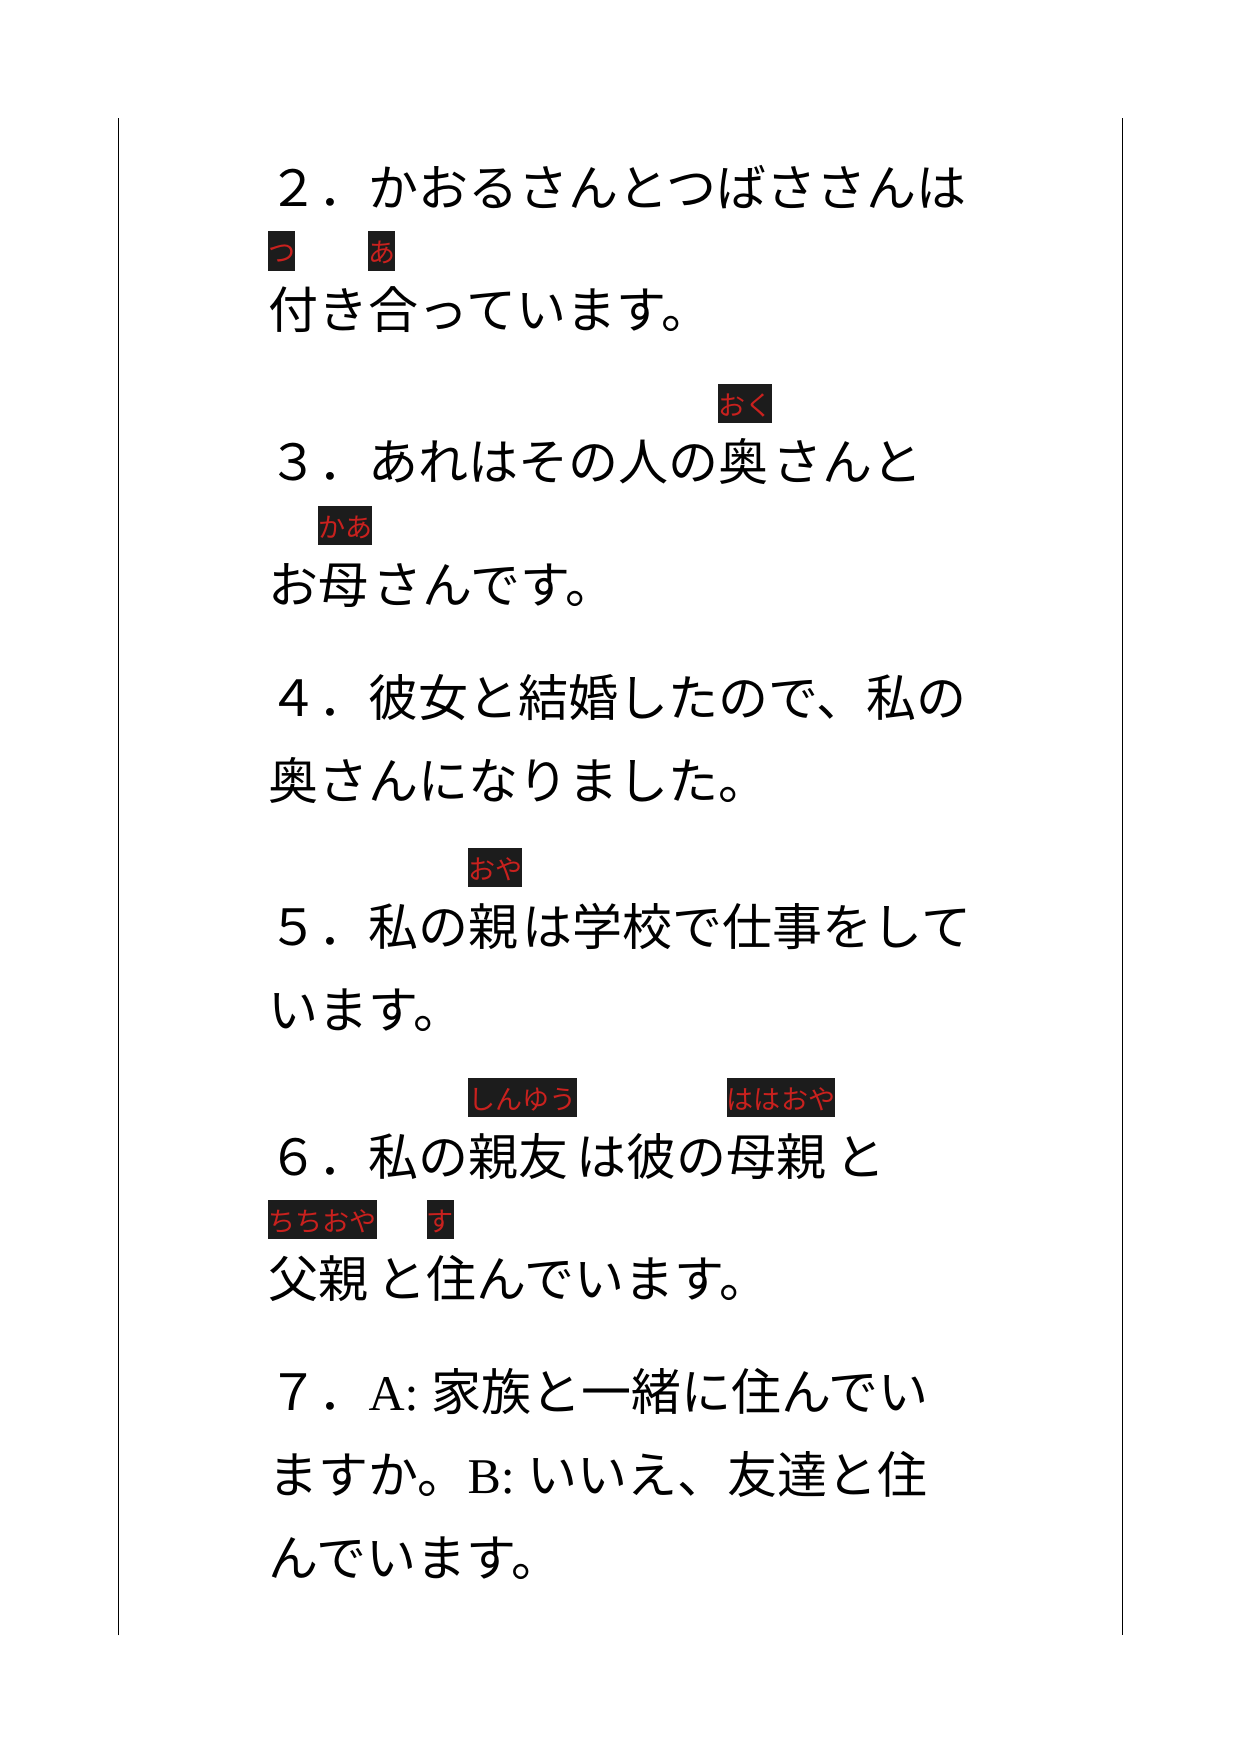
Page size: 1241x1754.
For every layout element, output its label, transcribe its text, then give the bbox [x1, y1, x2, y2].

text ２．かおるさんとつばささんは付つき合あっています。 [268, 148, 972, 343]
text ６．私の親友しんゆうは彼の母親ははおやと父親ちちおやと住すんでいます。 [268, 1078, 972, 1312]
text ７．A: 家族と一緒に住んでいますか。B: いいえ、友達と住んでいます。 [268, 1352, 972, 1591]
text ５．私の親おやは学校で仕事をしています。 [268, 848, 972, 1043]
text ４．彼女と結婚したので、私の奥さんになりました。 [268, 658, 972, 814]
text ３．あれはその人の奥おくさんとお母かあさんです。 [268, 383, 972, 618]
